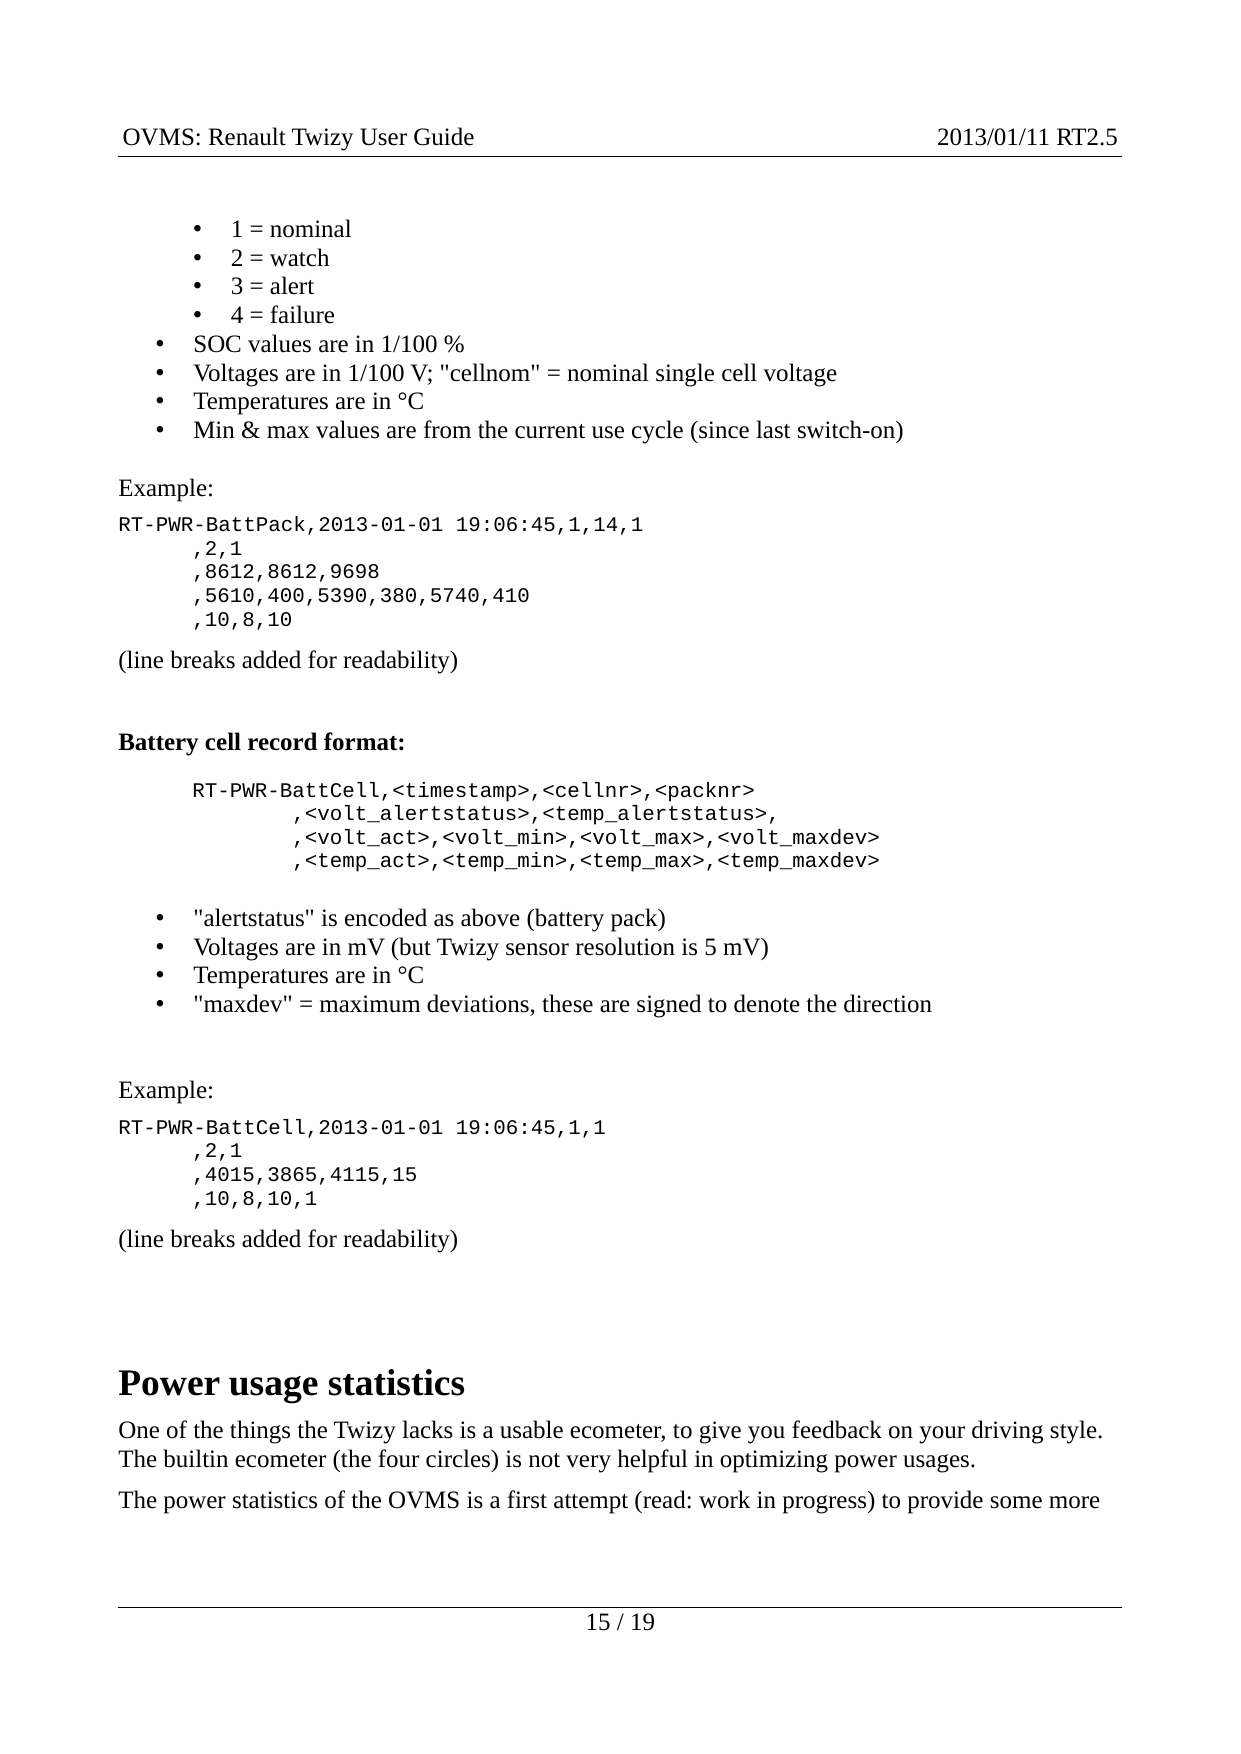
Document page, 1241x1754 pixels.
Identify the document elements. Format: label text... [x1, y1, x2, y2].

text (line breaks added for readability) [118, 645, 1122, 673]
text Example: [118, 473, 1122, 501]
list Voltages are in 1/100 V; "cellnom" = nominal single cell voltage [156, 358, 1122, 386]
text (line breaks added for readability) [118, 1224, 1122, 1252]
text RT-PWR-BattCell,<timestamp>,<cellnr>,<packnr> [192, 756, 1122, 803]
text RT-PWR-BattCell,2013-01-01 19:06:45,1,1 ,2,1 ,4015,3865,4115,15 ,10,8,10,1 [118, 1117, 1122, 1211]
list 2 = watch [193, 243, 1122, 271]
list Min & max values are from the current use cycle (since last switch-on) [156, 415, 1122, 444]
list "alertstatus" is encoded as above (battery pack) [156, 903, 1122, 932]
list SOC values are in 1/100 % [156, 329, 1122, 358]
list Temperatures are in °C [156, 960, 1122, 989]
list 4 = failure [193, 300, 1122, 329]
text Example: [118, 1075, 1122, 1104]
list Voltages are in mV (but Twizy sensor resolution is 5 mV) [156, 932, 1122, 960]
text ,<volt_alertstatus>,<temp_alertstatus>, [192, 803, 1122, 827]
text RT-PWR-BattPack,2013-01-01 19:06:45,1,14,1 ,2,1 ,8612,8612,9698 ,5610,400,5390,380,5740,410 ,10,8,10 [118, 514, 1122, 632]
list 3 = alert [193, 271, 1122, 300]
text Battery cell record format: [118, 727, 1122, 756]
list "maxdev" = maximum deviations, these are signed to denote the direction [156, 989, 1122, 1018]
text ,<temp_act>,<temp_min>,<temp_max>,<temp_maxdev> [192, 851, 1122, 874]
text The power statistics of the OVMS is a first attempt (read: work in progress) to provide some more [118, 1486, 1122, 1514]
subtitle Power usage statistics [118, 1360, 1122, 1403]
list 1 = nominal [193, 214, 1122, 243]
text One of the things the Twizy lacks is a usable ecometer, to give you feedback on your driving style. The builtin ecometer (the four circles) is not very helpful in optimizing power usages. [118, 1416, 1122, 1473]
text ,<volt_act>,<volt_min>,<volt_max>,<volt_maxdev> [192, 827, 1122, 851]
list Temperatures are in °C [156, 386, 1122, 415]
